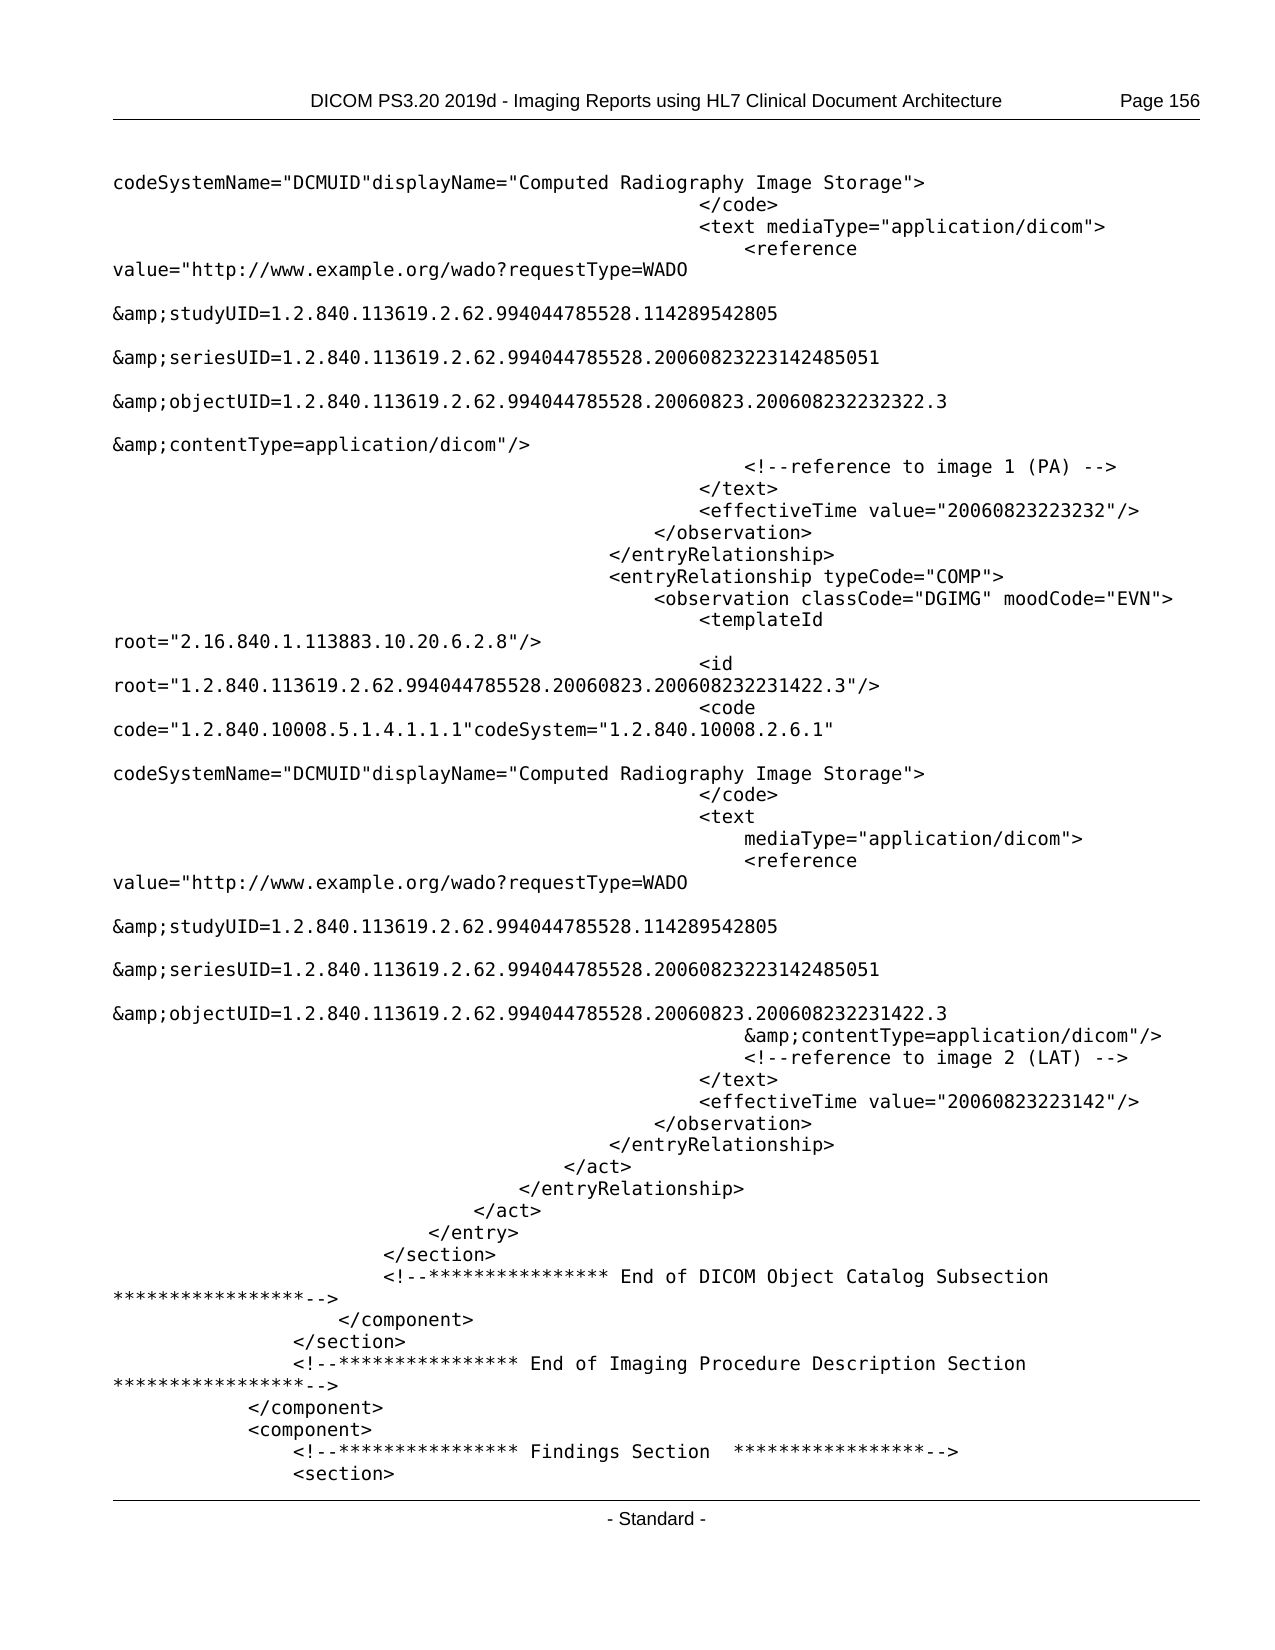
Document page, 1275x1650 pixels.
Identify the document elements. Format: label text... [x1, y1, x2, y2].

text codeSystemName="DCMUID"displayName="Computed Radiography Image Storage"> </code> <text mediaType="application/dicom"> <reference value="http://www.example.org/wado?requestType=WADO &amp;studyUID=1.2.840.113619.2.62.994044785528.114289542805 &amp;seriesUID=1.2.840.113619.2.62.994044785528.20060823223142485051 &amp;objectUID=1.2.840.113619.2.62.994044785528.20060823.200608232232322.3 &amp;contentType=application/dicom"/> <!--reference to image 1 (PA) --> </text> <effectiveTime value="20060823223232"/> </observation> </entryRelationship> <entryRelationship typeCode="COMP"> <observation classCode="DGIMG" moodCode="EVN"> <templateId root="2.16.840.1.113883.10.20.6.2.8"/> <id root="1.2.840.113619.2.62.994044785528.20060823.200608232231422.3"/> <code code="1.2.840.10008.5.1.4.1.1.1"codeSystem="1.2.840.10008.2.6.1" codeSystemName="DCMUID"displayName="Computed Radiography Image Storage"> </code> <text mediaType="application/dicom"> <reference value="http://www.example.org/wado?requestType=WADO &amp;studyUID=1.2.840.113619.2.62.994044785528.114289542805 &amp;seriesUID=1.2.840.113619.2.62.994044785528.20060823223142485051 &amp;objectUID=1.2.840.113619.2.62.994044785528.20060823.200608232231422.3 &amp;contentType=application/dicom"/> <!--reference to image 2 (LAT) --> </text> <effectiveTime value="20060823223142"/> </observation> </entryRelationship> </act> </entryRelationship> </act> </entry> </section> <!--**************** End of DICOM Object Catalog Subsection *****************--> </component> </section> <!--**************** End of Imaging Procedure Description Section *****************--> </component> <component> <!--**************** Findings Section *****************--> <section> [112, 150, 1200, 1484]
